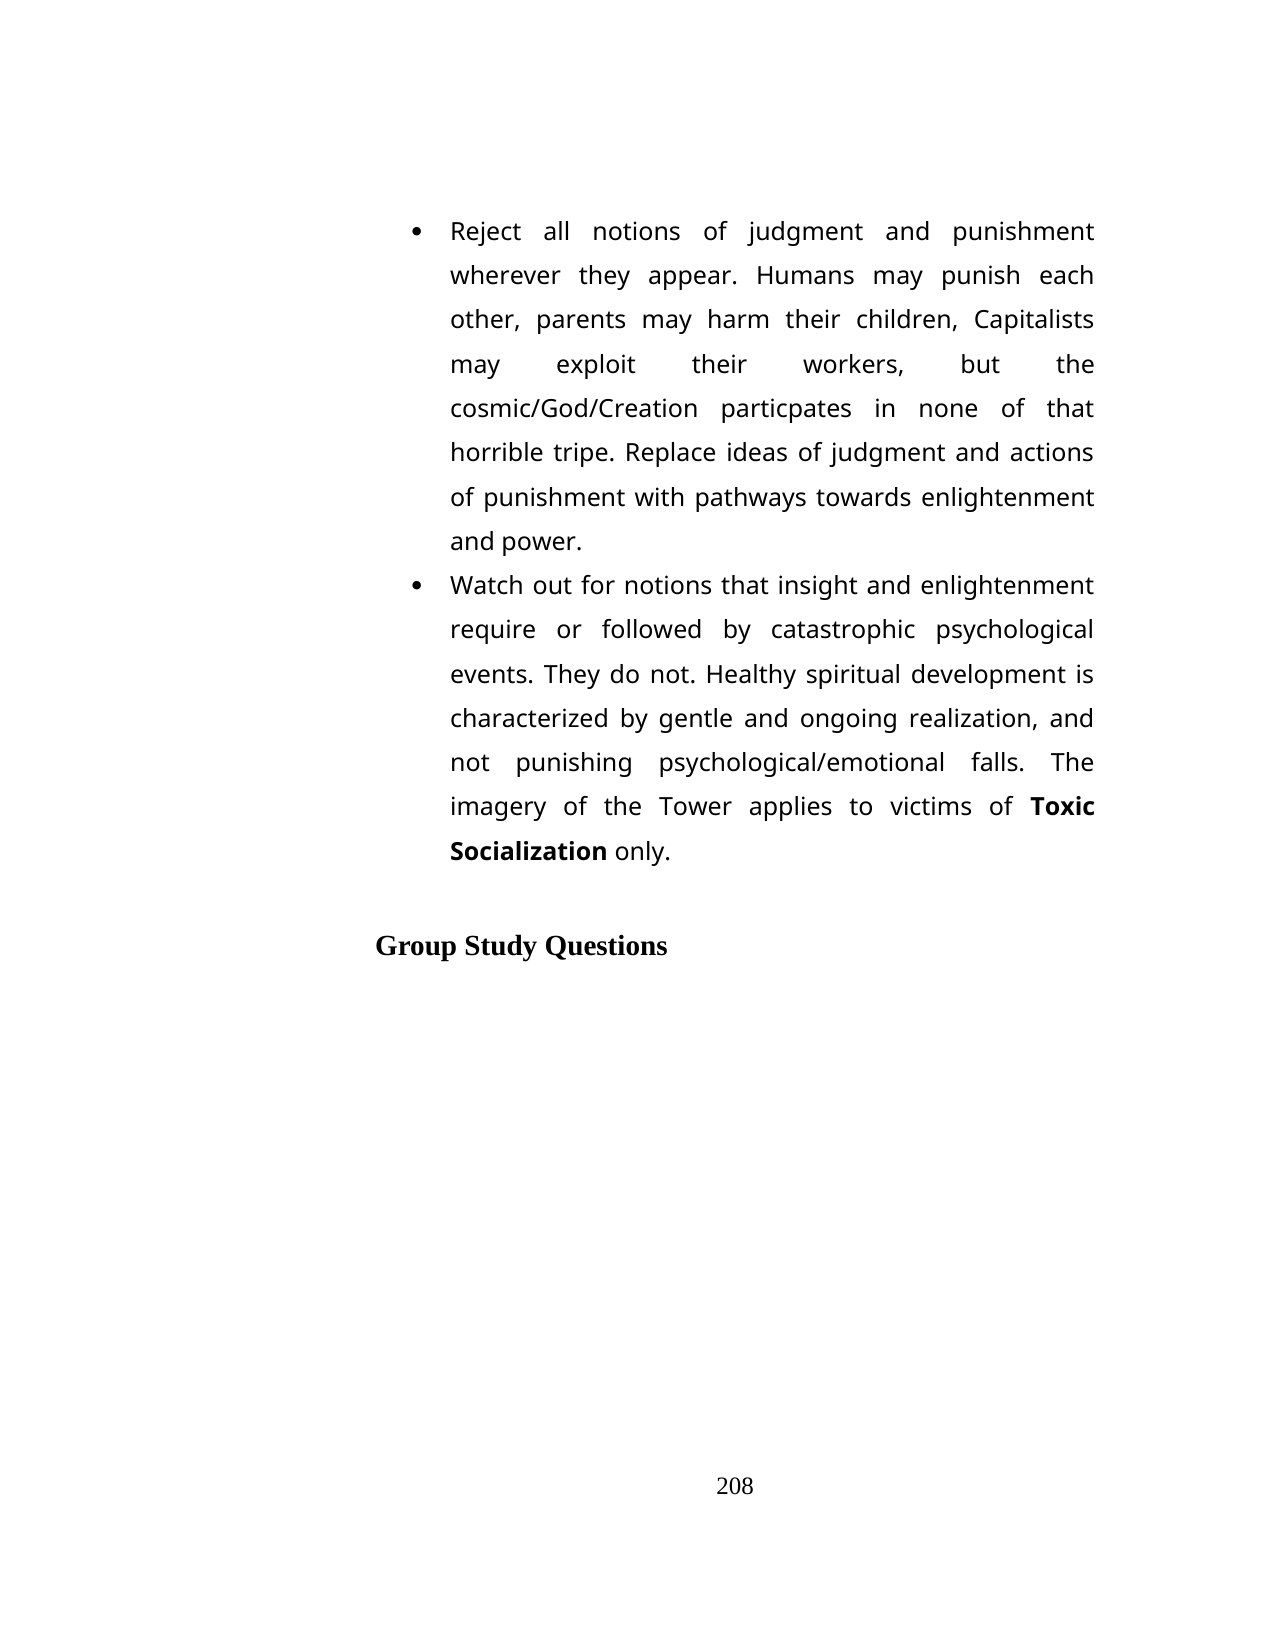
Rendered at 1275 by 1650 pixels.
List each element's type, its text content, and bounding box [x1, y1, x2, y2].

list Reject all notions of judgment and punishment wherever they appear. Humans may punish each other, parents may harm their children, Capitalists may exploit their workers, but the cosmic/God/Creation particpates in none of that horrible tripe. Replace ideas of judgment and actions of punishment with pathways towards enlightenment and power. [412, 213, 1095, 557]
subtitle Group Study Questions [375, 928, 1095, 962]
list Watch out for notions that insight and enlightenment require or followed by catastrophic psychological events. They do not. Healthy spiritual development is characterized by gentle and ongoing realization, and not punishing psychological/emotional falls. The imagery of the Tower applies to victims of Toxic Socialization only. [412, 568, 1095, 867]
